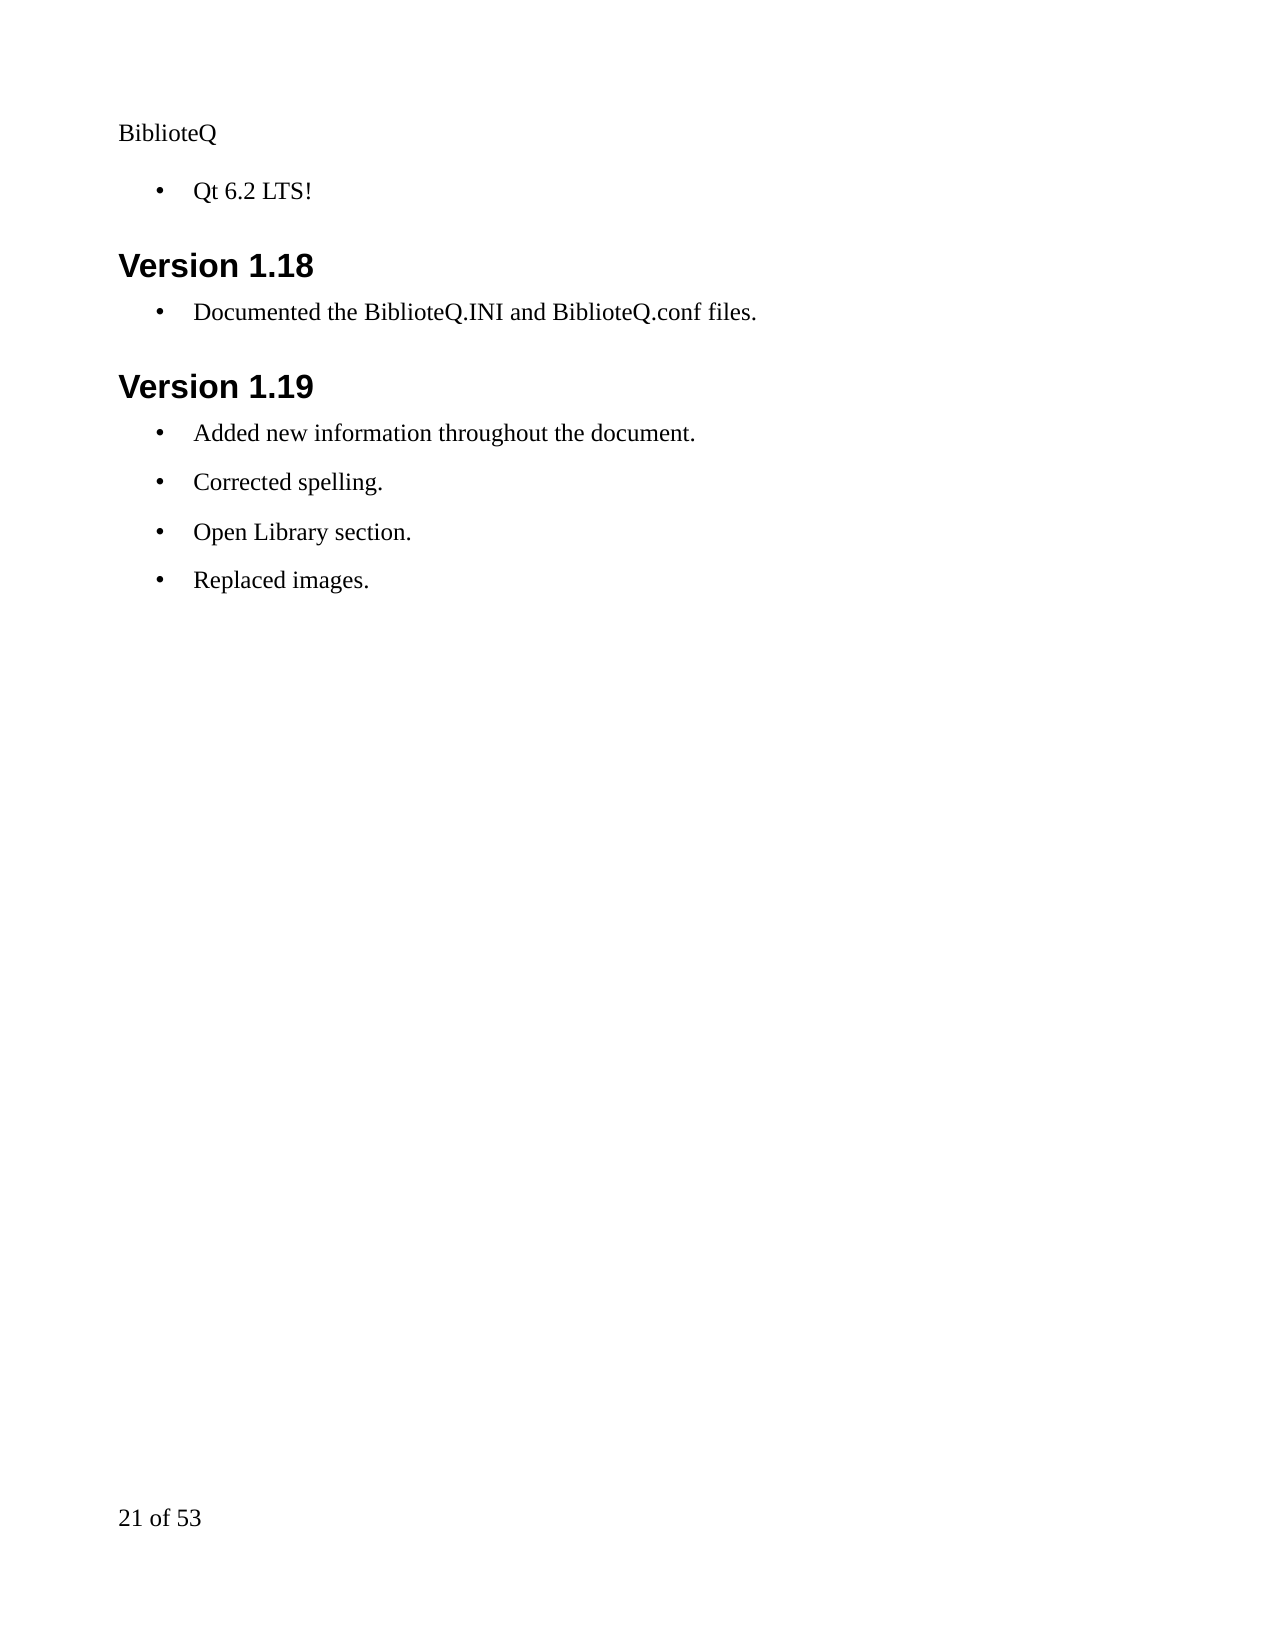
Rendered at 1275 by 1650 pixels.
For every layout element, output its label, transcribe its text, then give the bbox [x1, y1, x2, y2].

list Open Library section. [156, 517, 1157, 545]
list Replaced images. [156, 566, 1157, 594]
list Added new information throughout the document. [156, 418, 1157, 447]
subtitle Version 1.18 [118, 246, 1157, 285]
list Qt 6.2 LTS! [156, 176, 1157, 205]
list Documented the BiblioteQ.INI and BiblioteQ.conf files. [156, 297, 1157, 326]
subtitle Version 1.19 [118, 367, 1157, 406]
list Corrected spelling. [156, 467, 1157, 496]
